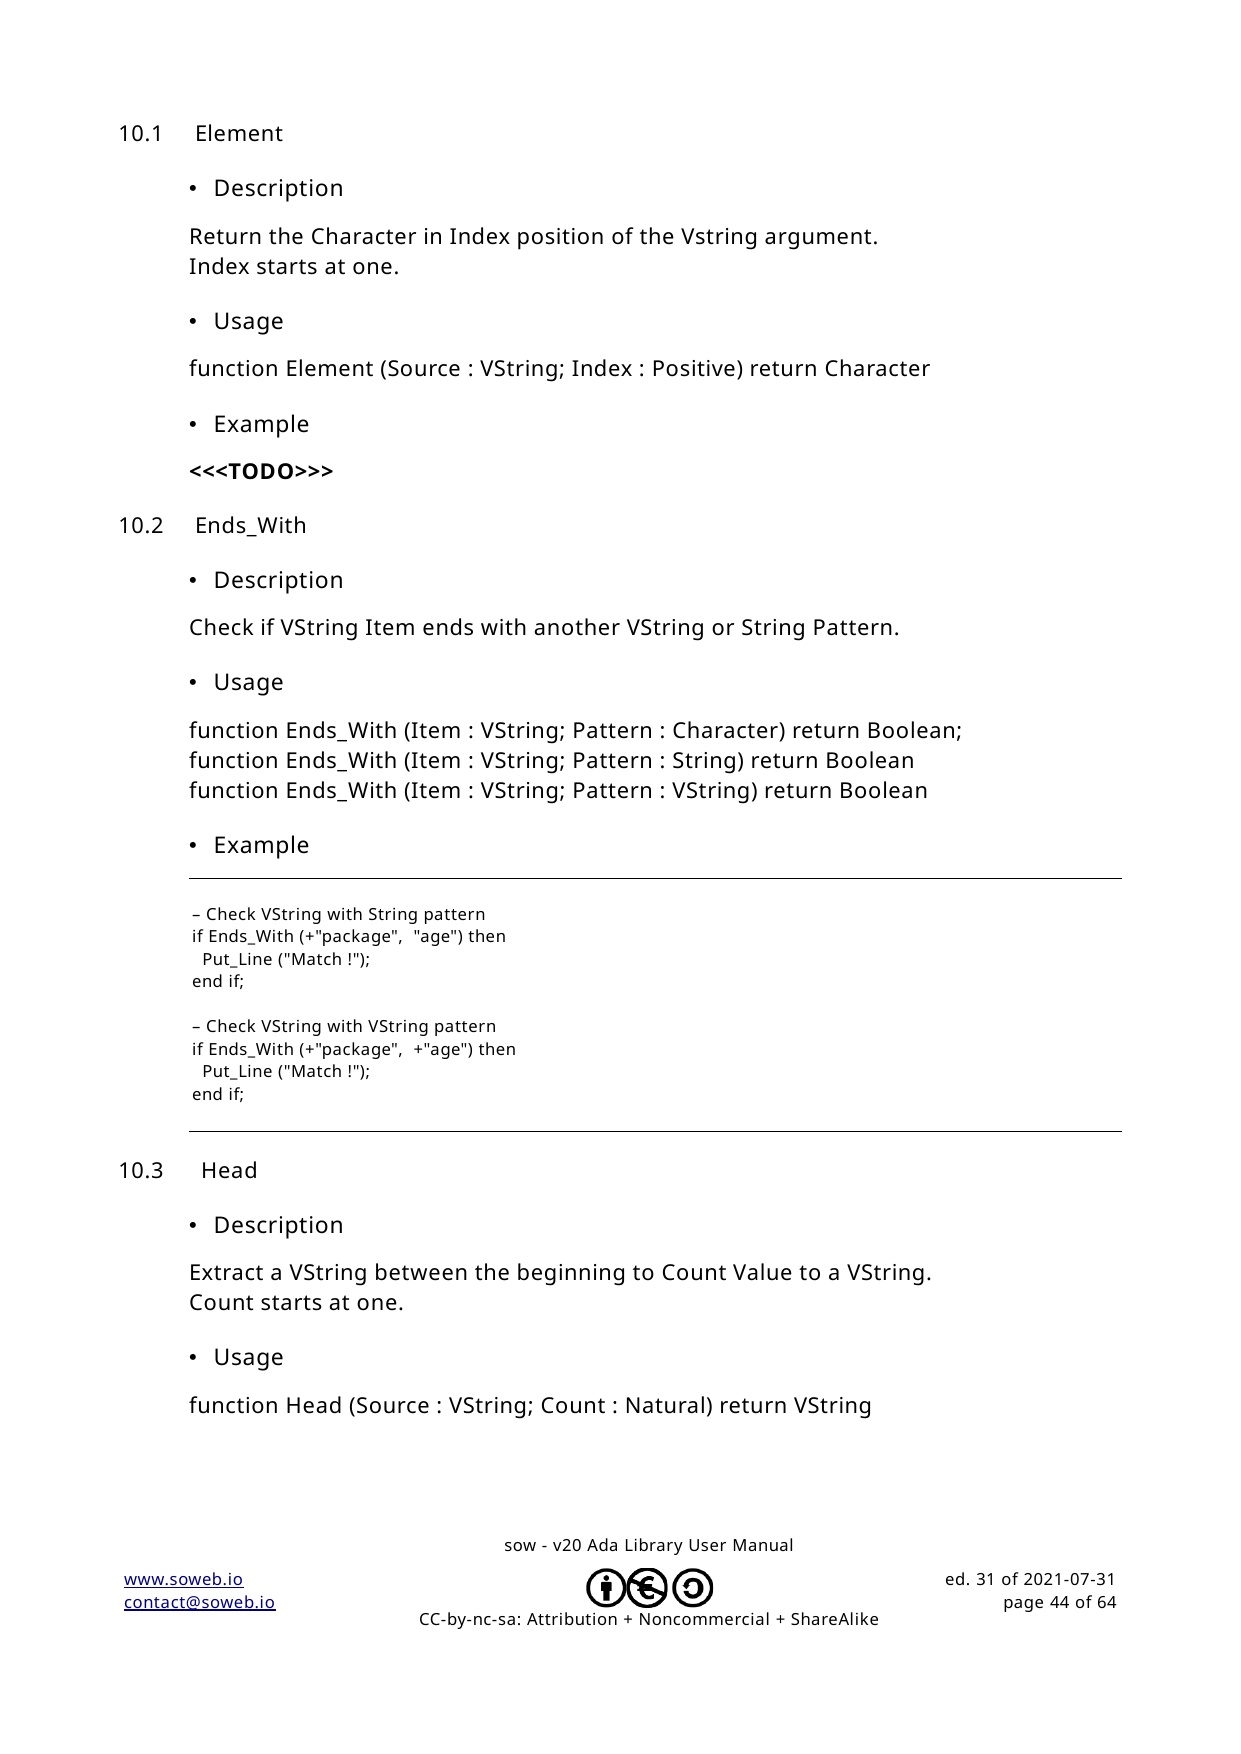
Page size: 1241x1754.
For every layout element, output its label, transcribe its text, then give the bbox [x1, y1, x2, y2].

text Count starts at one. [189, 1287, 1122, 1317]
list – Check VString with String pattern [189, 879, 1122, 922]
picture [672, 1568, 714, 1608]
subtitle Description [189, 1208, 1122, 1239]
subtitle Usage [189, 304, 1122, 336]
list – Check VString with VString pattern [189, 990, 1122, 1035]
list end if; [189, 967, 1122, 990]
subtitle Example [189, 828, 1122, 860]
picture [585, 1568, 668, 1608]
text Check if VString Item ends with another VString or String Pattern. [189, 612, 1122, 642]
text Extract a VString between the beginning to Count Value to a VString. [189, 1257, 1122, 1287]
text function Ends_With (Item : VString; Pattern : VString) return Boolean [189, 775, 1122, 805]
subtitle Description [189, 563, 1122, 594]
text function Ends_With (Item : VString; Pattern : Character) return Boolean; [189, 715, 1122, 745]
subtitle Example [189, 407, 1122, 438]
list if Ends_With (+"package", +"age") then [189, 1035, 1122, 1057]
subtitle Ends_With [118, 509, 1122, 539]
text Return the Character in Index position of the Vstring argument. [189, 221, 1122, 251]
subtitle Head [118, 1154, 1122, 1184]
text function Head (Source : VString; Count : Natural) return VString [189, 1390, 1122, 1420]
list Put_Line ("Match !"); [189, 945, 1122, 967]
text function Element (Source : VString; Index : Positive) return Character [189, 353, 1122, 383]
subtitle Usage [189, 666, 1122, 697]
text Index starts at one. [189, 251, 1122, 281]
list end if; [189, 1080, 1122, 1131]
subtitle Usage [189, 1341, 1122, 1372]
subtitle Element [118, 118, 1122, 148]
subtitle Description [189, 172, 1122, 203]
text <<<TODO>>> [189, 456, 1122, 486]
list Put_Line ("Match !"); [189, 1057, 1122, 1080]
text function Ends_With (Item : VString; Pattern : String) return Boolean [189, 745, 1122, 775]
list if Ends_With (+"package", "age") then [189, 922, 1122, 945]
